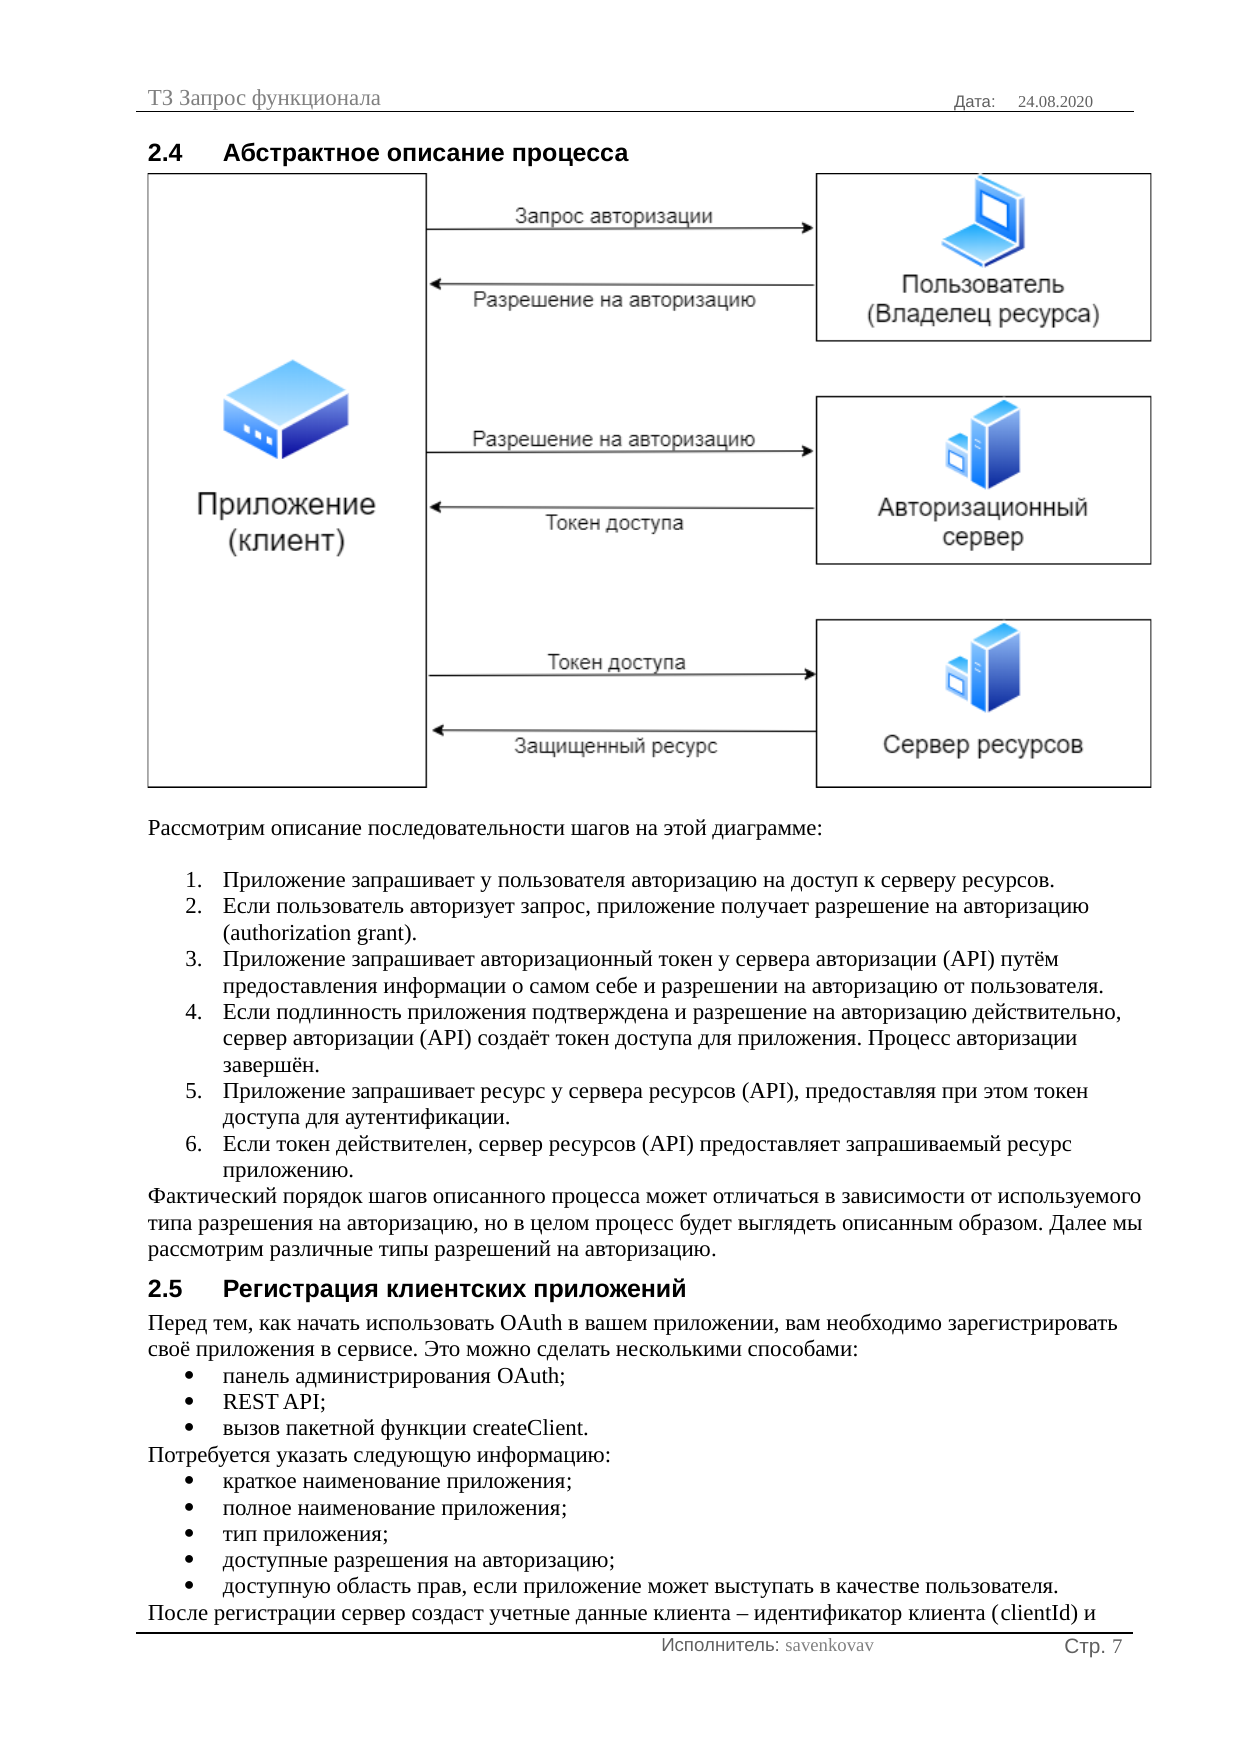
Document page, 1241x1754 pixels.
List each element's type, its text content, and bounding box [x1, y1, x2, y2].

list полное наименование приложения; [185, 1493, 1152, 1520]
list Приложение запрашивает ресурс у сервера ресурсов (API), предоставляя при этом токен доступа для аутентификации. [185, 1077, 1152, 1130]
list панель администрирования OAuth; [185, 1362, 1152, 1388]
list REST API; [185, 1388, 1152, 1414]
text После регистрации сервер создаст учетные данные клиента – идентификатор клиента (clientId) и [148, 1599, 1152, 1625]
list доступную область прав, если приложение может выступать в качестве пользователя. [185, 1573, 1152, 1599]
list Если пользователь авторизует запрос, приложение получает разрешение на авторизацию (authorization grant). [185, 893, 1152, 945]
text Рассмотрим описание последовательности шагов на этой диаграмме: [148, 813, 1152, 840]
text Перед тем, как начать использовать OAuth в вашем приложении, вам необходимо зарегистрировать своё приложения в сервисе. Это можно сделать несколькими способами: [148, 1309, 1152, 1362]
list Если токен действителен, сервер ресурсов (API) предоставляет запрашиваемый ресурс приложению. [185, 1130, 1152, 1182]
list Приложение запрашивает авторизационный токен у сервера авторизации (API) путём предоставления информации о самом себе и разрешении на авторизацию от пользователя. [185, 945, 1152, 998]
subtitle Регистрация клиентских приложений [148, 1274, 1152, 1303]
text Потребуется указать следующую информацию: [148, 1441, 1152, 1467]
subtitle Абстрактное описание процесса [148, 138, 1152, 167]
list Приложение запрашивает у пользователя авторизацию на доступ к серверу ресурсов. [185, 866, 1152, 893]
list доступные разрешения на авторизацию; [185, 1546, 1152, 1573]
text Фактический порядок шагов описанного процесса может отличаться в зависимости от используемого типа разрешения на авторизацию, но в целом процесс будет выглядеть описанным образом. Далее мы рассмотрим различные типы разрешений на авторизацию. [148, 1182, 1152, 1262]
list вызов пакетной функции createClient. [185, 1414, 1152, 1441]
list тип приложения; [185, 1520, 1152, 1546]
list краткое наименование приложения; [185, 1467, 1152, 1493]
list Если подлинность приложения подтверждена и разрешение на авторизацию действительно, сервер авторизации (API) создаёт токен доступа для приложения. Процесс авторизации завершён. [185, 998, 1152, 1077]
